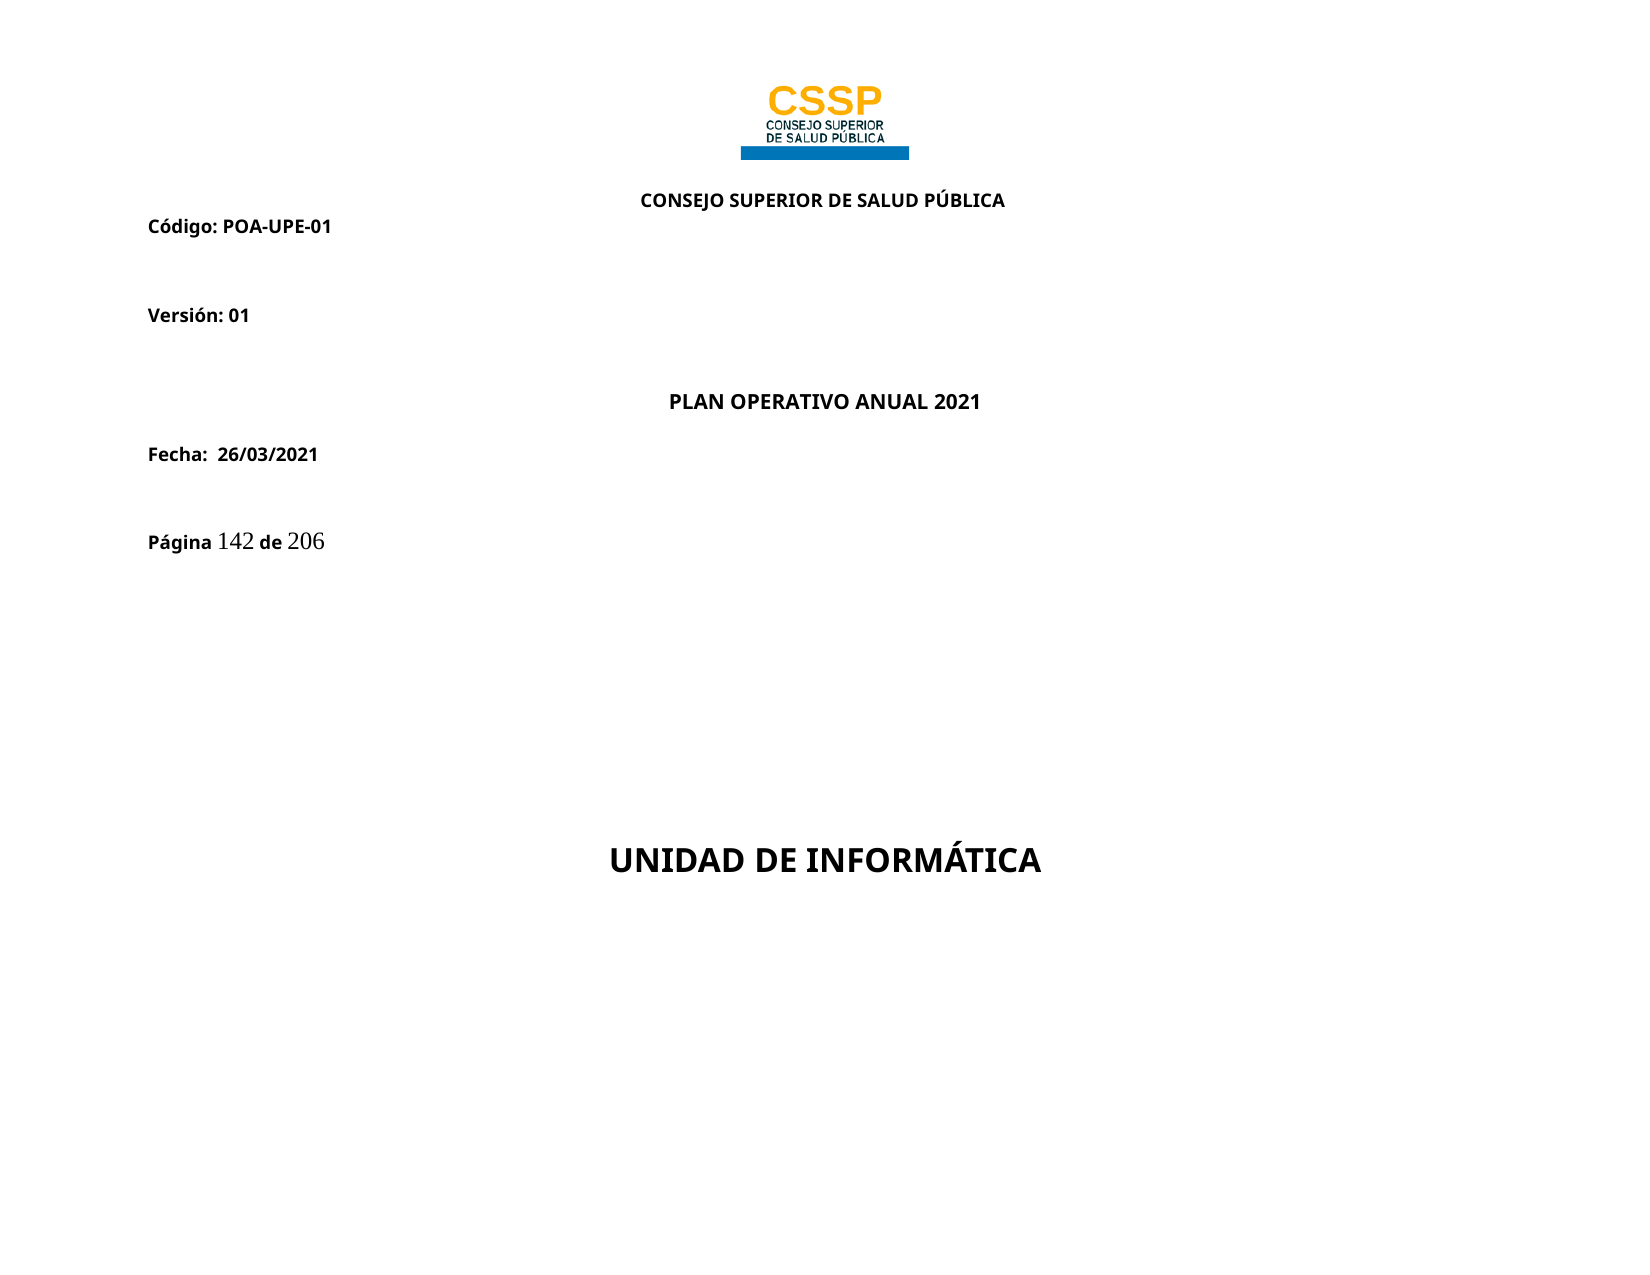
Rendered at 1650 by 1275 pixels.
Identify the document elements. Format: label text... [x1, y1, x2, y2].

text UNIDAD DE INFORMÁTICA [148, 837, 1502, 882]
picture [740, 73, 910, 160]
